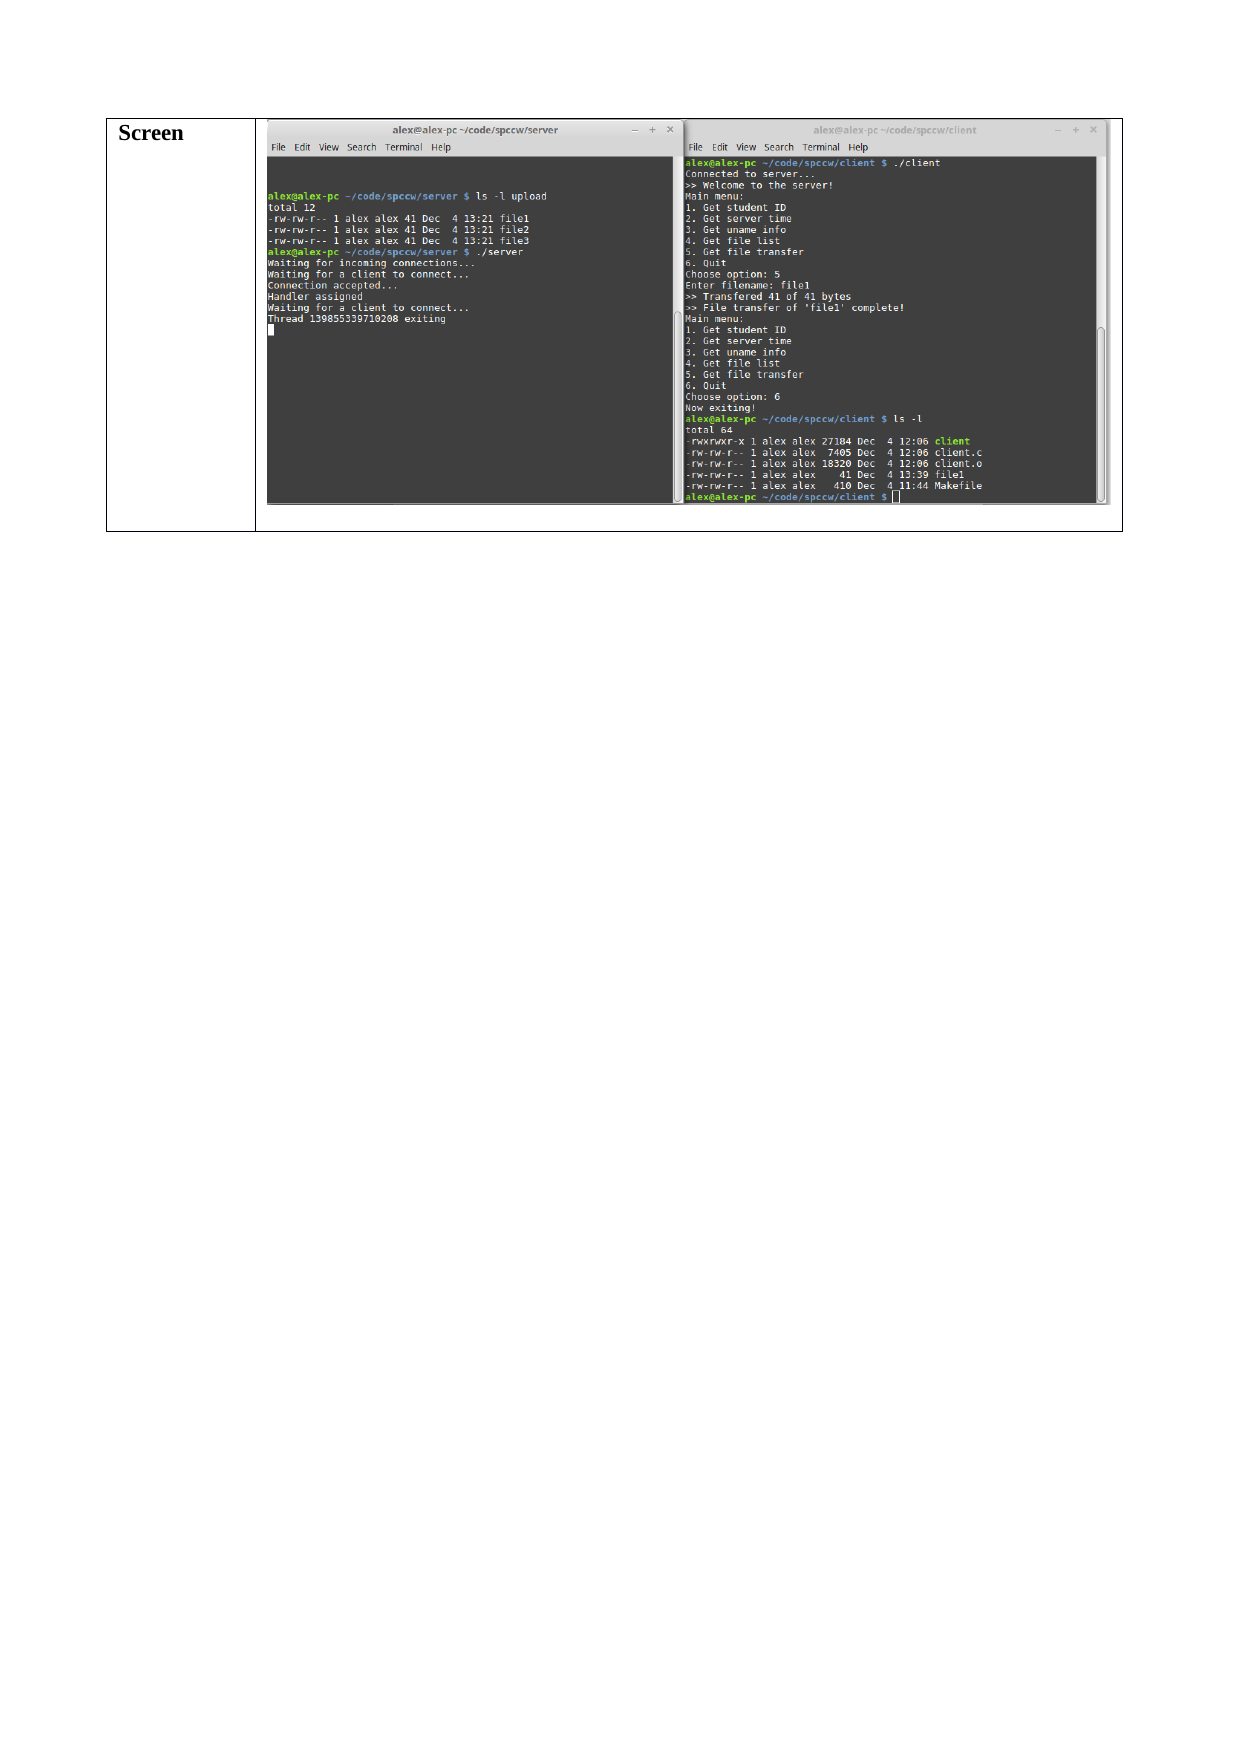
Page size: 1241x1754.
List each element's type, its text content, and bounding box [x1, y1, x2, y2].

table_cell Screen [107, 119, 255, 531]
picture [267, 119, 1111, 505]
table_cell [256, 119, 1122, 531]
